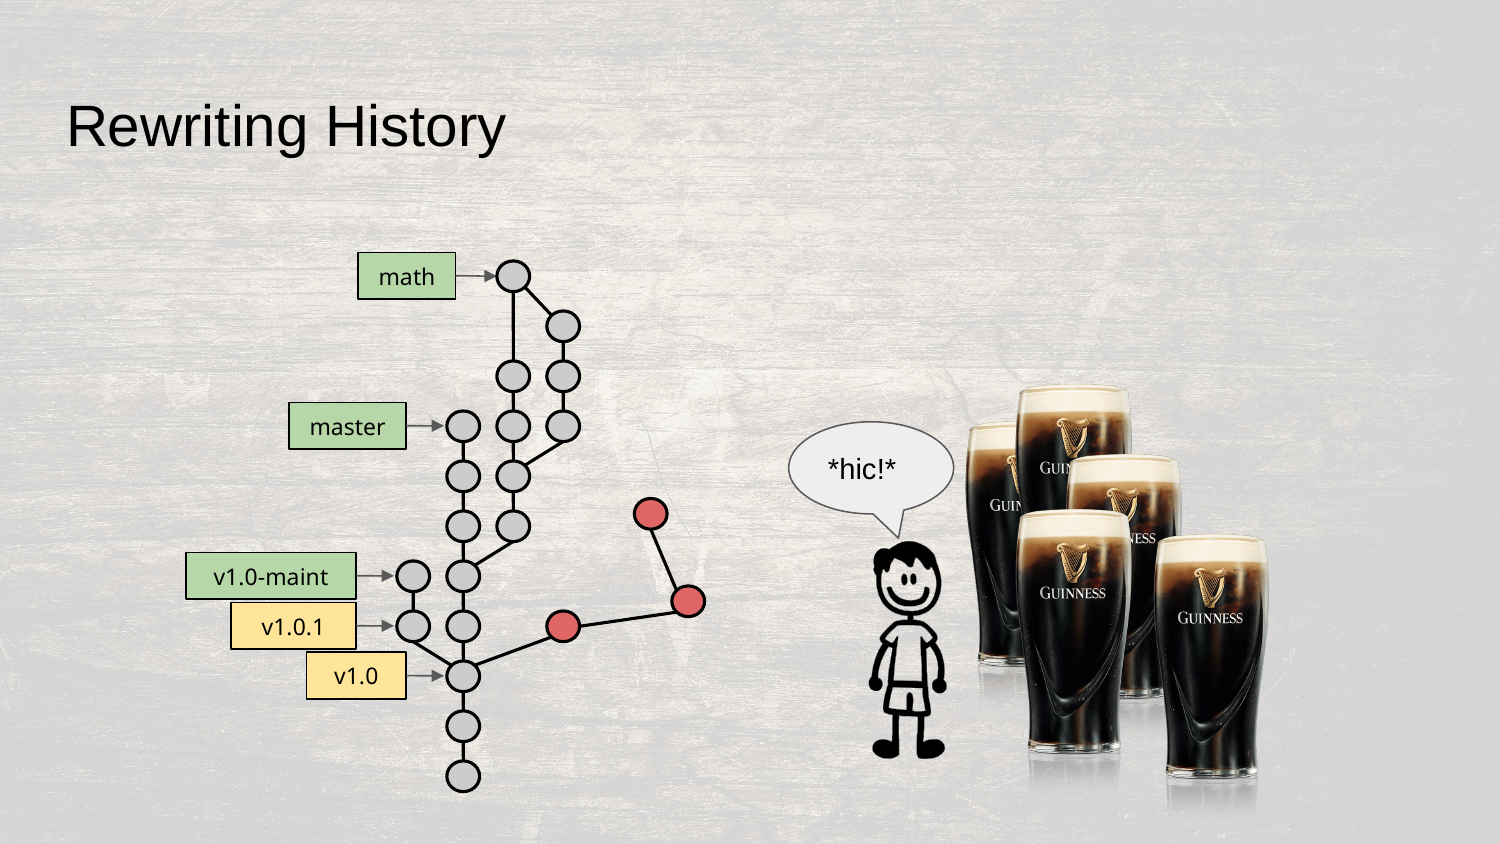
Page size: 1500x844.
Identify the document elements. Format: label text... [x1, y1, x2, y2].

text_box [446, 561, 480, 592]
text_box v1.0.1 [231, 602, 357, 650]
text_box [396, 611, 430, 642]
text_box [446, 410, 480, 442]
text_box [634, 498, 668, 529]
text_box [496, 361, 530, 392]
text_box [546, 310, 580, 342]
text_box [496, 511, 530, 542]
text_box [546, 411, 580, 442]
text_box [496, 461, 530, 492]
text_box [546, 361, 580, 392]
text_box [396, 560, 430, 592]
text_box v1.0-maint [185, 552, 357, 600]
text_box [446, 761, 480, 792]
text_box [446, 711, 480, 742]
text_box [496, 260, 530, 292]
text_box [446, 511, 480, 542]
text_box [496, 411, 530, 442]
title Rewriting History [51, 72, 1449, 167]
text_box math [358, 252, 456, 300]
text_box [446, 661, 480, 692]
text_box master [289, 402, 407, 450]
text_box [546, 610, 580, 642]
text_box [446, 611, 480, 642]
text_box [671, 585, 705, 617]
picture [0, 0, 1500, 844]
text_box *hic!* [788, 421, 954, 539]
text_box v1.0 [306, 652, 407, 700]
text_box [446, 461, 480, 492]
